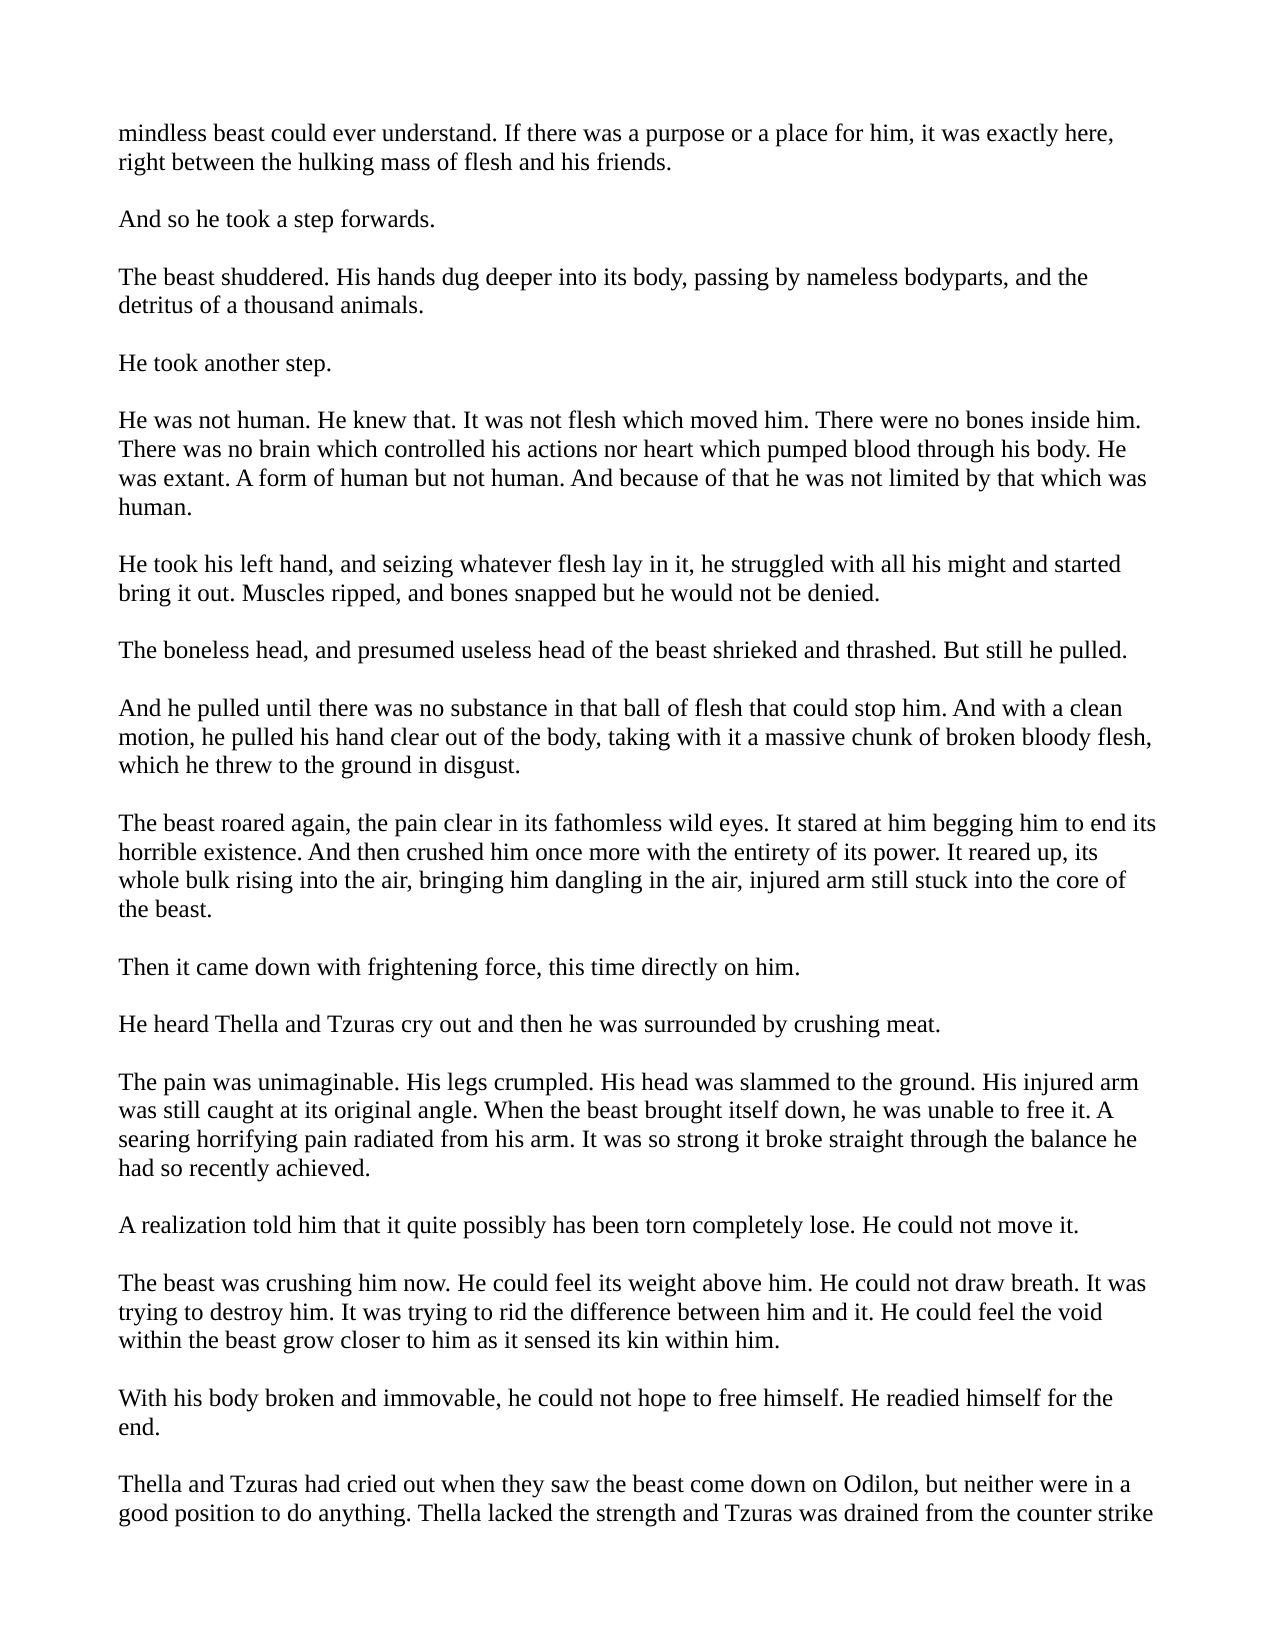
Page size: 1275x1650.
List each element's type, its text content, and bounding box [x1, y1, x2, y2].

text He was not human. He knew that. It was not flesh which moved him. There were no bones inside him. There was no brain which controlled his actions nor heart which pumped blood through his body. He was extant. A form of human but not human. And because of that he was not limited by that which was human. [118, 406, 1157, 521]
text The beast shuddered. His hands dug deeper into its body, passing by nameless bodyparts, and the detritus of a thousand animals. [118, 262, 1157, 319]
text He took his left hand, and seizing whatever flesh lay in it, he struggled with all his might and started bring it out. Muscles ripped, and bones snapped but he would not be denied. [118, 549, 1157, 607]
text A realization told him that it quite possibly has been torn completely lose. He could not move it. [118, 1211, 1157, 1239]
text The boneless head, and presumed useless head of the beast shrieked and thrashed. But still he pulled. [118, 636, 1157, 664]
text With his body broken and immovable, he could not hope to free himself. He readied himself for the end. [118, 1383, 1157, 1441]
text And so he took a step forwards. [118, 204, 1157, 233]
text Then it came down with frightening force, this time directly on him. [118, 952, 1157, 981]
text Thella and Tzuras had cried out when they saw the beast come down on Odilon, but neither were in a good position to do anything. Thella lacked the strength and Tzuras was drained from the counter strike [118, 1469, 1157, 1527]
text He took another step. [118, 348, 1157, 377]
text And he pulled until there was no substance in that ball of flesh that could stop him. And with a clean motion, he pulled his hand clear out of the body, taking with it a massive chunk of broken bloody flesh, which he threw to the ground in disgust. [118, 693, 1157, 779]
text The beast roared again, the pain clear in its fathomless wild eyes. It stared at him begging him to end its horrible existence. And then crushed him once more with the entirety of its power. It reared up, its whole bulk rising into the air, bringing him dangling in the air, injured arm still stuck into the core of the beast. [118, 808, 1157, 923]
text The beast was crushing him now. He could feel its weight above him. He could not draw breath. It was trying to destroy him. It was trying to rid the difference between him and it. He could feel the void within the beast grow closer to him as it sensed its kin within him. [118, 1268, 1157, 1354]
text He heard Thella and Tzuras cry out and then he was surrounded by crushing meat. [118, 1009, 1157, 1038]
text mindless beast could ever understand. If there was a purpose or a place for him, it was exactly here, right between the hulking mass of flesh and his friends. [118, 118, 1157, 176]
text The pain was unimaginable. His legs crumpled. His head was slammed to the ground. His injured arm was still caught at its original angle. When the beast brought itself down, he was unable to free it. A searing horrifying pain radiated from his arm. It was so strong it broke straight through the balance he had so recently achieved. [118, 1067, 1157, 1182]
